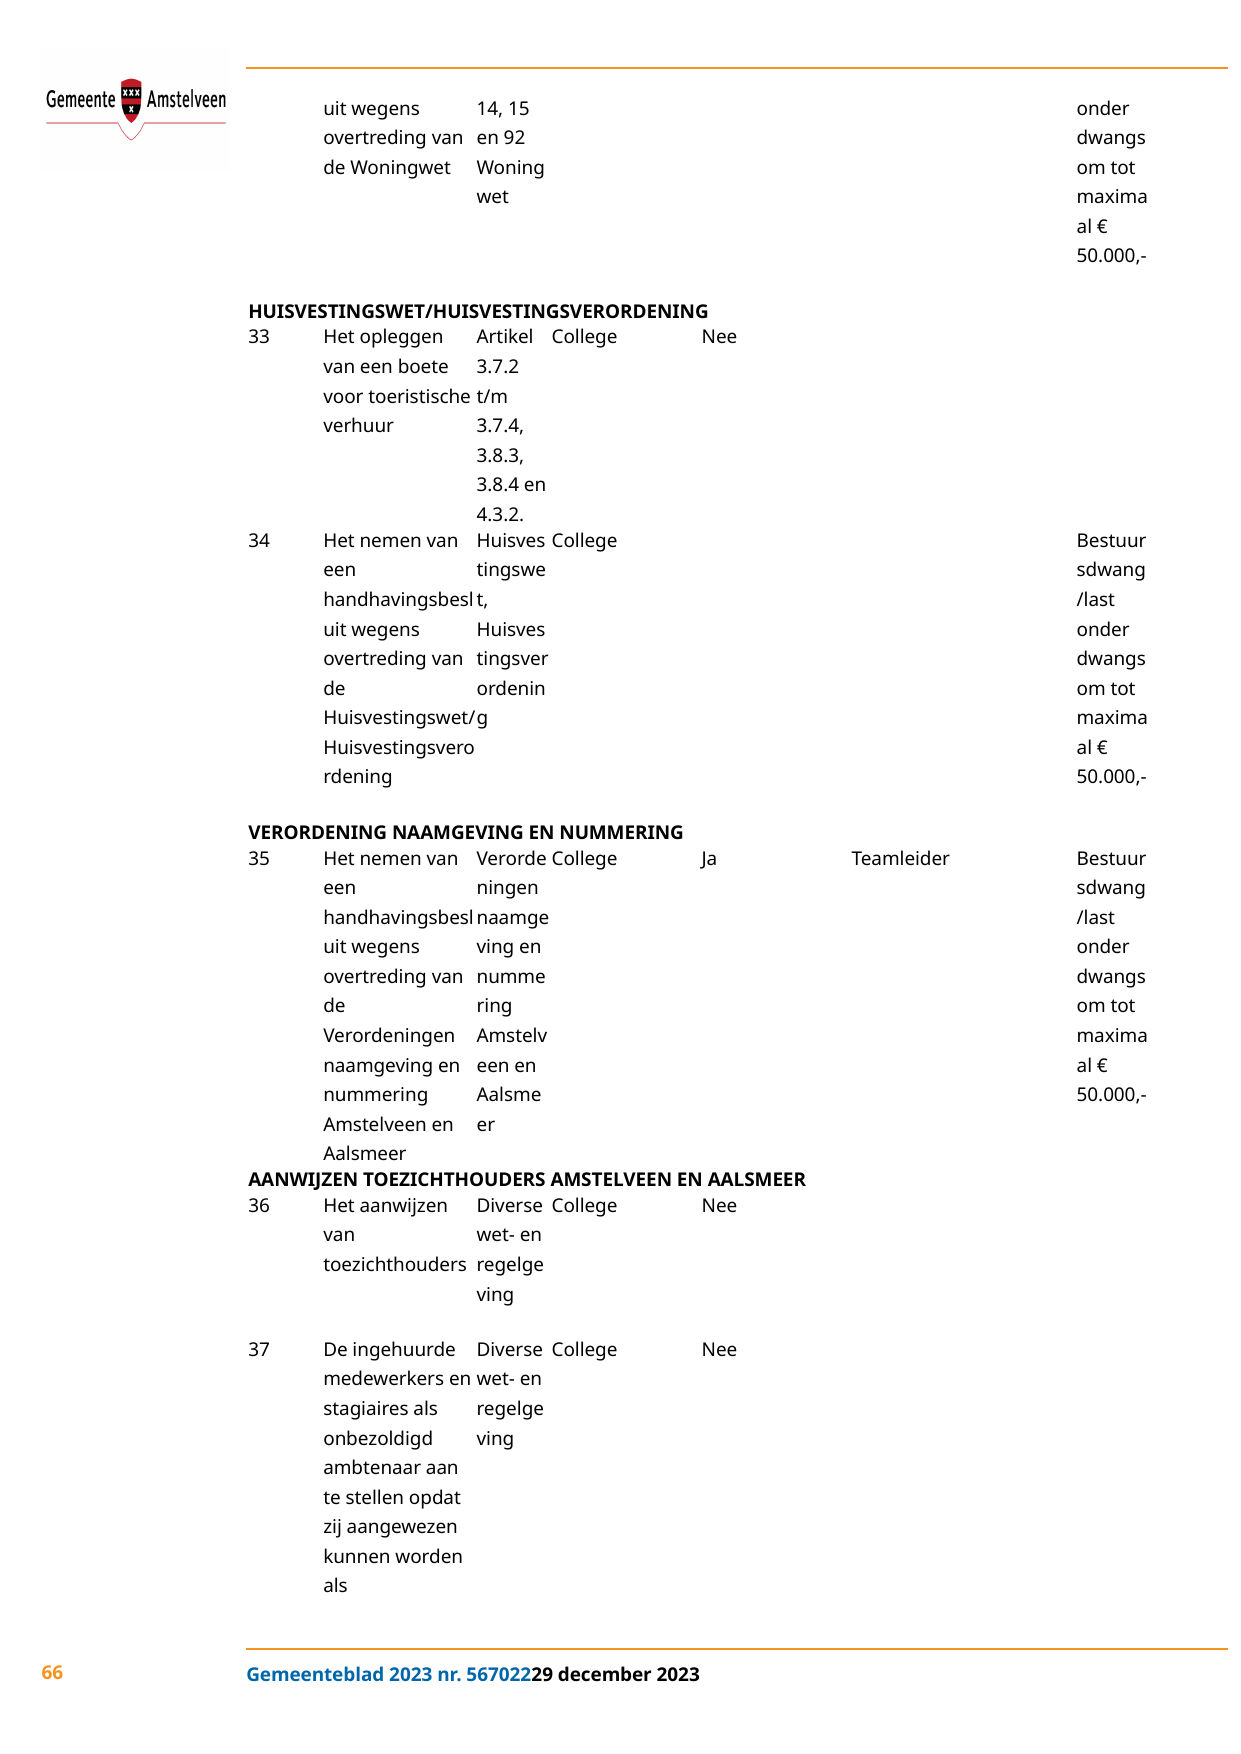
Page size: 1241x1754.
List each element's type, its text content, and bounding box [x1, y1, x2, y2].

table_cell [851, 1336, 1076, 1598]
table_cell 35 [248, 845, 323, 1166]
table_cell Artikel 3.7.2 t/m 3.7.4, 3.8.3, 3.8.4 en 4.3.2. [476, 324, 551, 527]
table_cell Diverse wet- en regelgeving [476, 1336, 551, 1598]
table_cell [248, 95, 323, 298]
table_cell 36 [248, 1192, 323, 1336]
table_cell onder dwangsom tot maximaal € 50.000,- [1076, 95, 1152, 298]
table_cell [1076, 1192, 1152, 1336]
table_cell 34 [248, 527, 323, 819]
table_cell Diverse wet- en regelgeving [476, 1192, 551, 1336]
table_cell [701, 95, 851, 298]
picture [41, 47, 231, 172]
table_cell HUISVESTINGSWET/HUISVESTINGSVERORDENING [248, 298, 1152, 324]
table_cell Bestuursdwang/last onder dwangsom tot maximaal € 50.000,- [1076, 527, 1152, 819]
table_cell 14, 15 en 92 Woningwet [476, 95, 551, 298]
table_cell Bestuursdwang/last onder dwangsom tot maximaal € 50.000,- [1076, 845, 1152, 1166]
table_cell College [551, 1336, 701, 1598]
table_cell College [551, 527, 701, 819]
table_cell Nee [701, 1192, 851, 1336]
table_cell [1076, 324, 1152, 527]
table_cell [851, 1192, 1076, 1336]
table_cell Verordeningen naamgeving en nummering Amstelveen en Aalsmeer [476, 845, 551, 1166]
table_cell Ja [701, 845, 851, 1166]
table_cell Het nemen van een handhavingsbesluit wegens overtreding van de Huisvestingswet/Huisvestingsverordening [323, 527, 476, 819]
table_cell 33 [248, 324, 323, 527]
table_cell [851, 95, 1076, 298]
table_cell Teamleider [851, 845, 1076, 1166]
table_cell [551, 95, 701, 298]
table_cell De ingehuurde medewerkers en stagiaires als onbezoldigd ambtenaar aan te stellen opdat zij aangewezen kunnen worden als [323, 1336, 476, 1598]
table_cell College [551, 1192, 701, 1336]
table_cell [701, 527, 851, 819]
table_cell 37 [248, 1336, 323, 1598]
table_cell uit wegens overtreding van de Woningwet [323, 95, 476, 298]
table_cell College [551, 324, 701, 527]
table_cell Het aanwijzen van toezichthouders [323, 1192, 476, 1336]
table_cell Het opleggen van een boete voor toeristische verhuur [323, 324, 476, 527]
table_cell Nee [701, 324, 851, 527]
table_cell [851, 324, 1076, 527]
table_cell VERORDENING NAAMGEVING EN NUMMERING [248, 819, 1152, 845]
table_cell [1076, 1336, 1152, 1598]
table_cell Huisvestingswet, Huisvestingsverordening [476, 527, 551, 819]
table_cell [851, 527, 1076, 819]
table_cell College [551, 845, 701, 1166]
table_cell Nee [701, 1336, 851, 1598]
table_cell Het nemen van een handhavingsbesluit wegens overtreding van de Verordeningen naamgeving en nummering Amstelveen en Aalsmeer [323, 845, 476, 1166]
table_cell AANWIJZEN TOEZICHTHOUDERS AMSTELVEEN EN AALSMEER [248, 1166, 1152, 1192]
